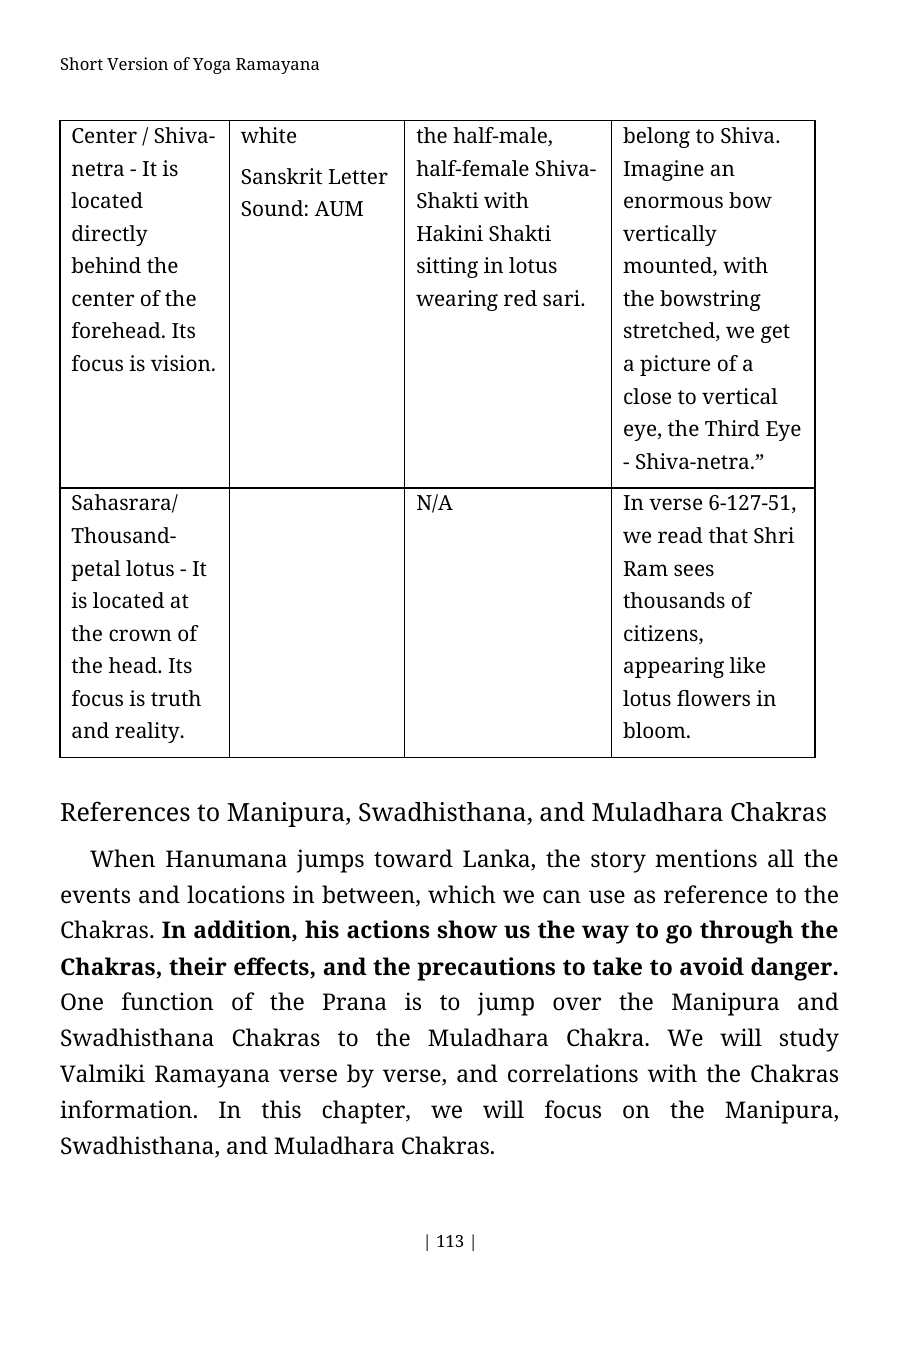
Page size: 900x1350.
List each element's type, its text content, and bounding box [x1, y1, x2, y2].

table_cell In verse 6-127-51, we read that Shri Ram sees thousands of citizens, appearing like lotus flowers in bloom. [612, 489, 814, 757]
table_cell white Sanskrit Letter Sound: AUM [230, 121, 404, 487]
table_cell Sahasrara/ Thousand-petal lotus - It is located at the crown of the head. Its focus is truth and reality. [61, 489, 229, 757]
subtitle References to Manipura, Swadhisthana, and Muladhara Chakras [60, 795, 840, 829]
table_cell [230, 489, 404, 757]
text When Hanumana jumps toward Lanka, the story mentions all the events and locations in between, which we can use as reference to the Chakras. In addition, his actions show us the way to go through the Chakras, their effects, and the precautions to take to avoid danger. One function of the Prana is to jump over the Manipura and Swadhisthana Chakras to the Muladhara Chakra. We will study Valmiki Ramayana verse by verse, and correlations with the Chakras information. In this chapter, we will focus on the Manipura, Swadhisthana, and Muladhara Chakras. [60, 843, 840, 1161]
table_cell the half-male, half-female Shiva-Shakti with Hakini Shakti sitting in lotus wearing red sari. [405, 121, 611, 487]
table_cell belong to Shiva. Imagine an enormous bow vertically mounted, with the bowstring stretched, we get a picture of a close to vertical eye, the Third Eye - Shiva-netra.” [612, 121, 814, 487]
table_cell Center / Shiva-netra - It is located directly behind the center of the forehead. Its focus is vision. [61, 121, 229, 487]
table_cell N/A [405, 489, 611, 757]
